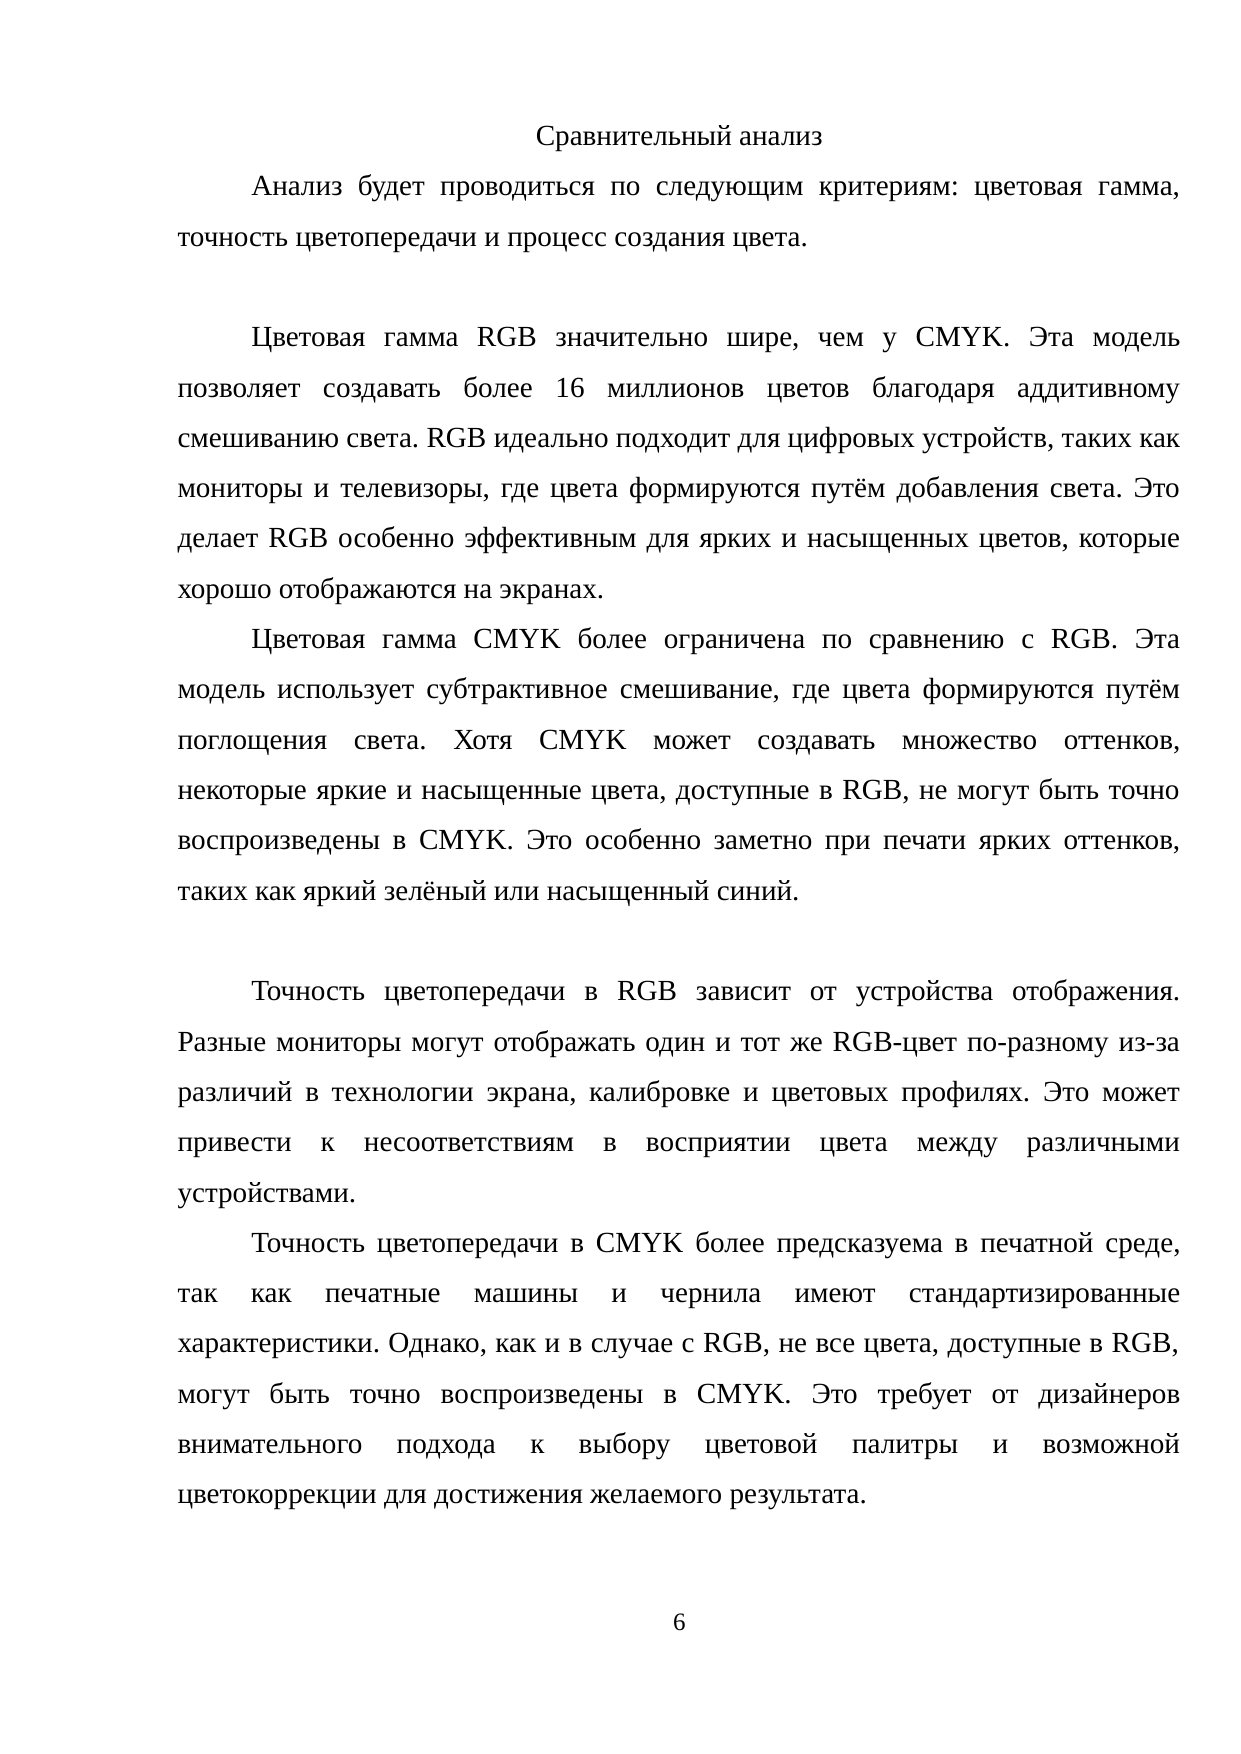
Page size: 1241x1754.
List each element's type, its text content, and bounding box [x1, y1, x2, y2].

text Цветовая гамма RGB значительно шире, чем у CMYK. Эта модель позволяет создавать более 16 миллионов цветов благодаря аддитивному смешиванию света. RGB идеально подходит для цифровых устройств, таких как мониторы и телевизоры, где цвета формируются путём добавления света. Это делает RGB особенно эффективным для ярких и насыщенных цветов, которые хорошо отображаются на экранах. [177, 319, 1181, 604]
text Точность цветопередачи в CMYK более предсказуема в печатной среде, так как печатные машины и чернила имеют стандартизированные характеристики. Однако, как и в случае с RGB, не все цвета, доступные в RGB, могут быть точно воспроизведены в CMYK. Это требует от дизайнеров внимательного подхода к выбору цветовой палитры и возможной цветокоррекции для достижения желаемого результата. [177, 1225, 1181, 1510]
text Точность цветопередачи в RGB зависит от устройства отображения. Разные мониторы могут отображать один и тот же RGB-цвет по-разному из-за различий в технологии экрана, калибровке и цветовых профилях. Это может привести к несоответствиям в восприятии цвета между различными устройствами. [177, 973, 1181, 1208]
text Цветовая гамма CMYK более ограничена по сравнению с RGB. Эта модель использует субтрактивное смешивание, где цвета формируются путём поглощения света. Хотя CMYK может создавать множество оттенков, некоторые яркие и насыщенные цвета, доступные в RGB, не могут быть точно воспроизведены в CMYK. Это особенно заметно при печати ярких оттенков, таких как яркий зелёный или насыщенный синий. [177, 621, 1181, 906]
text Анализ будет проводиться по следующим критериям: цветовая гамма, точность цветопередачи и процесс создания цвета. [177, 168, 1181, 252]
text Сравнительный анализ [177, 118, 1181, 152]
